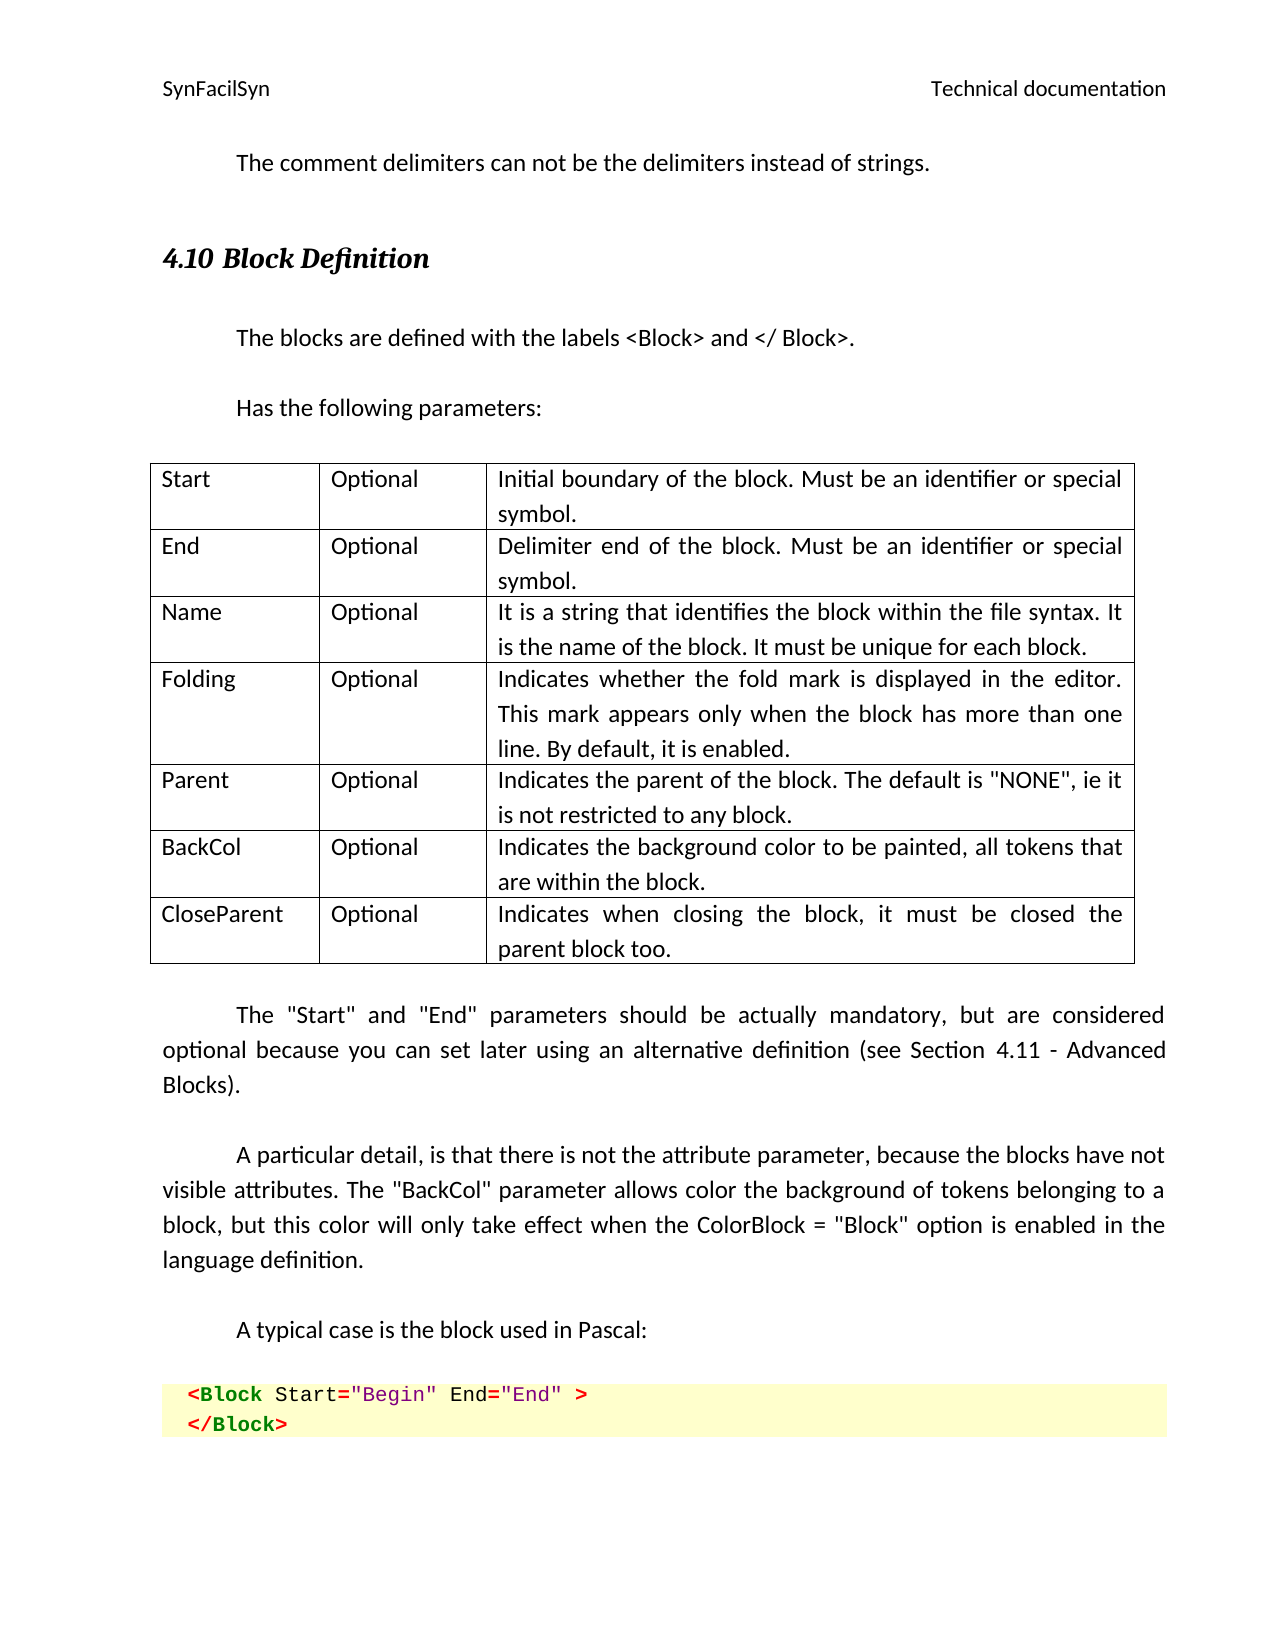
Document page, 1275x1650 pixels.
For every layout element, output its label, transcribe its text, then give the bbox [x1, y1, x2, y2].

table_cell Indicates when closing the block, it must be closed the parent block too. [487, 898, 1134, 963]
table_cell Folding [151, 663, 319, 764]
text </Block> [162, 1414, 1167, 1437]
table_header Start [151, 464, 319, 529]
table_cell Optional [320, 831, 486, 897]
table_cell Delimiter end of the block. Must be an identifier or special symbol. [487, 530, 1134, 596]
table_cell Indicates the parent of the block. The default is "NONE", ie it is not restricted to any block. [487, 765, 1134, 830]
table_cell Indicates the background color to be painted, all tokens that are within the block. [487, 831, 1134, 897]
text The comment delimiters can not be the delimiters instead of strings. [162, 148, 1167, 178]
table_cell Optional [320, 663, 486, 764]
text Has the following parameters: [162, 392, 1167, 423]
table_header Initial boundary of the block. Must be an identifier or special symbol. [487, 464, 1134, 529]
table_cell CloseParent [151, 898, 319, 963]
table_cell End [151, 530, 319, 596]
table_cell Indicates whether the fold mark is displayed in the editor. This mark appears only when the block has more than one line. By default, it is enabled. [487, 663, 1134, 764]
text A particular detail, is that there is not the attribute parameter, because the blocks have not visible attributes. The "BackCol" parameter allows color the background of tokens belonging to a block, but this color will only take effect when the ColorBlock = "Block" option is enabled in the language definition. [162, 1139, 1167, 1275]
text The blocks are defined with the labels <Block> and </ Block>. [162, 322, 1167, 353]
table_cell Optional [320, 765, 486, 830]
text <Block Start="Begin" End="End" > [162, 1384, 1167, 1408]
table_cell Parent [151, 765, 319, 830]
text The "Start" and "End" parameters should be actually mandatory, but are considered optional because you can set later using an alternative definition (see Section 4.11 - Advanced Blocks). [162, 999, 1167, 1100]
table_cell Name [151, 597, 319, 662]
table_header Optional [320, 464, 486, 529]
table_cell It is a string that identifies the block within the file syntax. It is the name of the block. It must be unique for each block. [487, 597, 1134, 662]
table_cell Optional [320, 597, 486, 662]
text A typical case is the block used in Pascal: [162, 1314, 1167, 1345]
table_cell Optional [320, 898, 486, 963]
table_cell BackCol [151, 831, 319, 897]
subtitle Block Definition [162, 243, 1167, 276]
table_cell Optional [320, 530, 486, 596]
